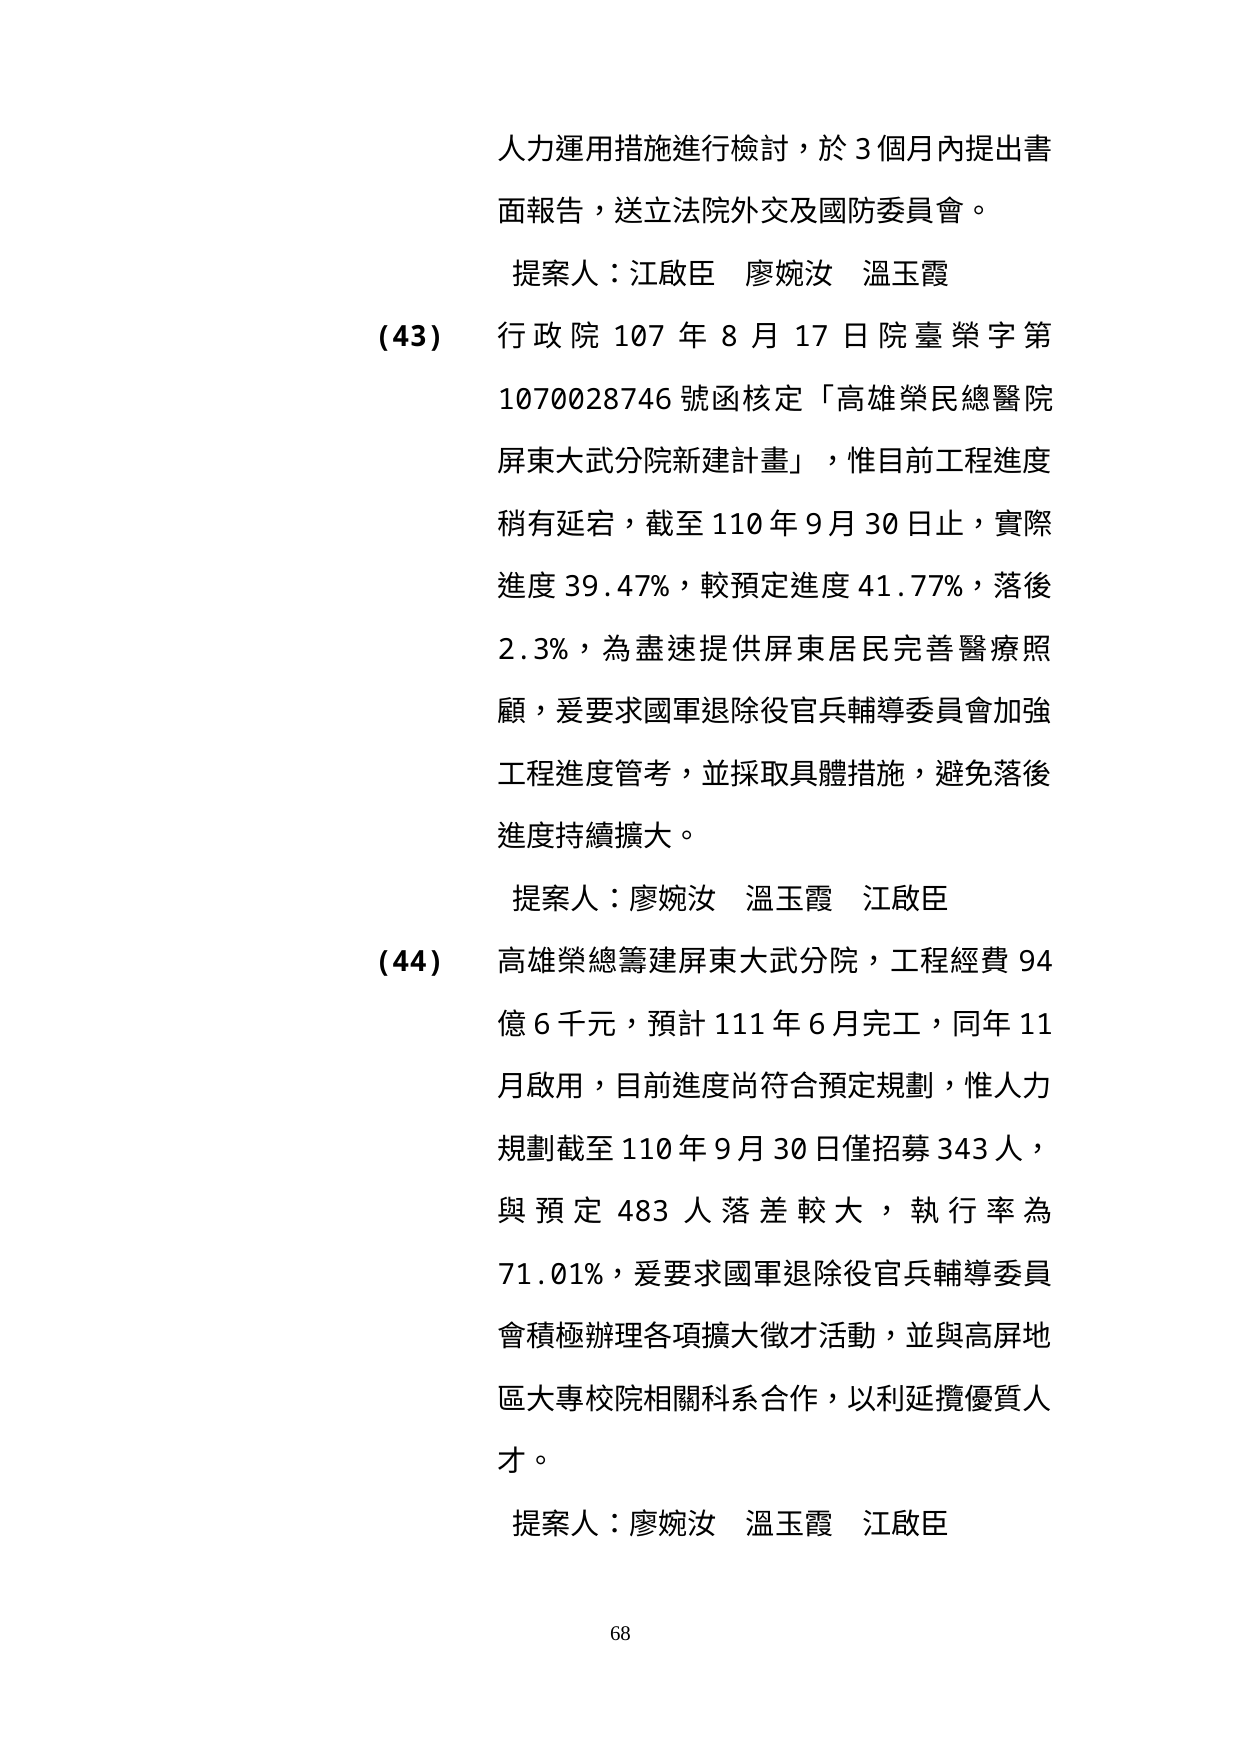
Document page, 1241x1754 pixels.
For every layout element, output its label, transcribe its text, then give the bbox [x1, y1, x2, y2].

text 提案人：廖婉汝 溫玉霞 江啟臣 [512, 1480, 1053, 1542]
text 提案人：廖婉汝 溫玉霞 江啟臣 [512, 855, 1053, 917]
list 行政院107年8月17日院臺榮字第1070028746號函核定「高雄榮民總醫院屏東大武分院新建計畫」，惟目前工程進度稍有延宕，截至110年9月30日止，實際進度39.47%，較預定進度41.77%，落後2.3%，為盡速提供屏東居民完善醫療照顧，爰要求國軍退除役官兵輔導委員會加強工程進度管考，並採取具體措施，避免落後進度持續擴大。 [374, 292, 1053, 855]
list 高雄榮總籌建屏東大武分院，工程經費94億6千元，預計111年6月完工，同年11月啟用，目前進度尚符合預定規劃，惟人力規劃截至110年9月30日僅招募343人，與預定483人落差較大，執行率為71.01%，爰要求國軍退除役官兵輔導委員會積極辦理各項擴大徵才活動，並與高屏地區大專校院相關科系合作，以利延攬優質人才。 [374, 917, 1053, 1480]
text 提案人：江啟臣 廖婉汝 溫玉霞 [512, 230, 1053, 292]
list 人力運用措施進行檢討，於3個月內提出書面報告，送立法院外交及國防委員會。 [374, 105, 1053, 230]
